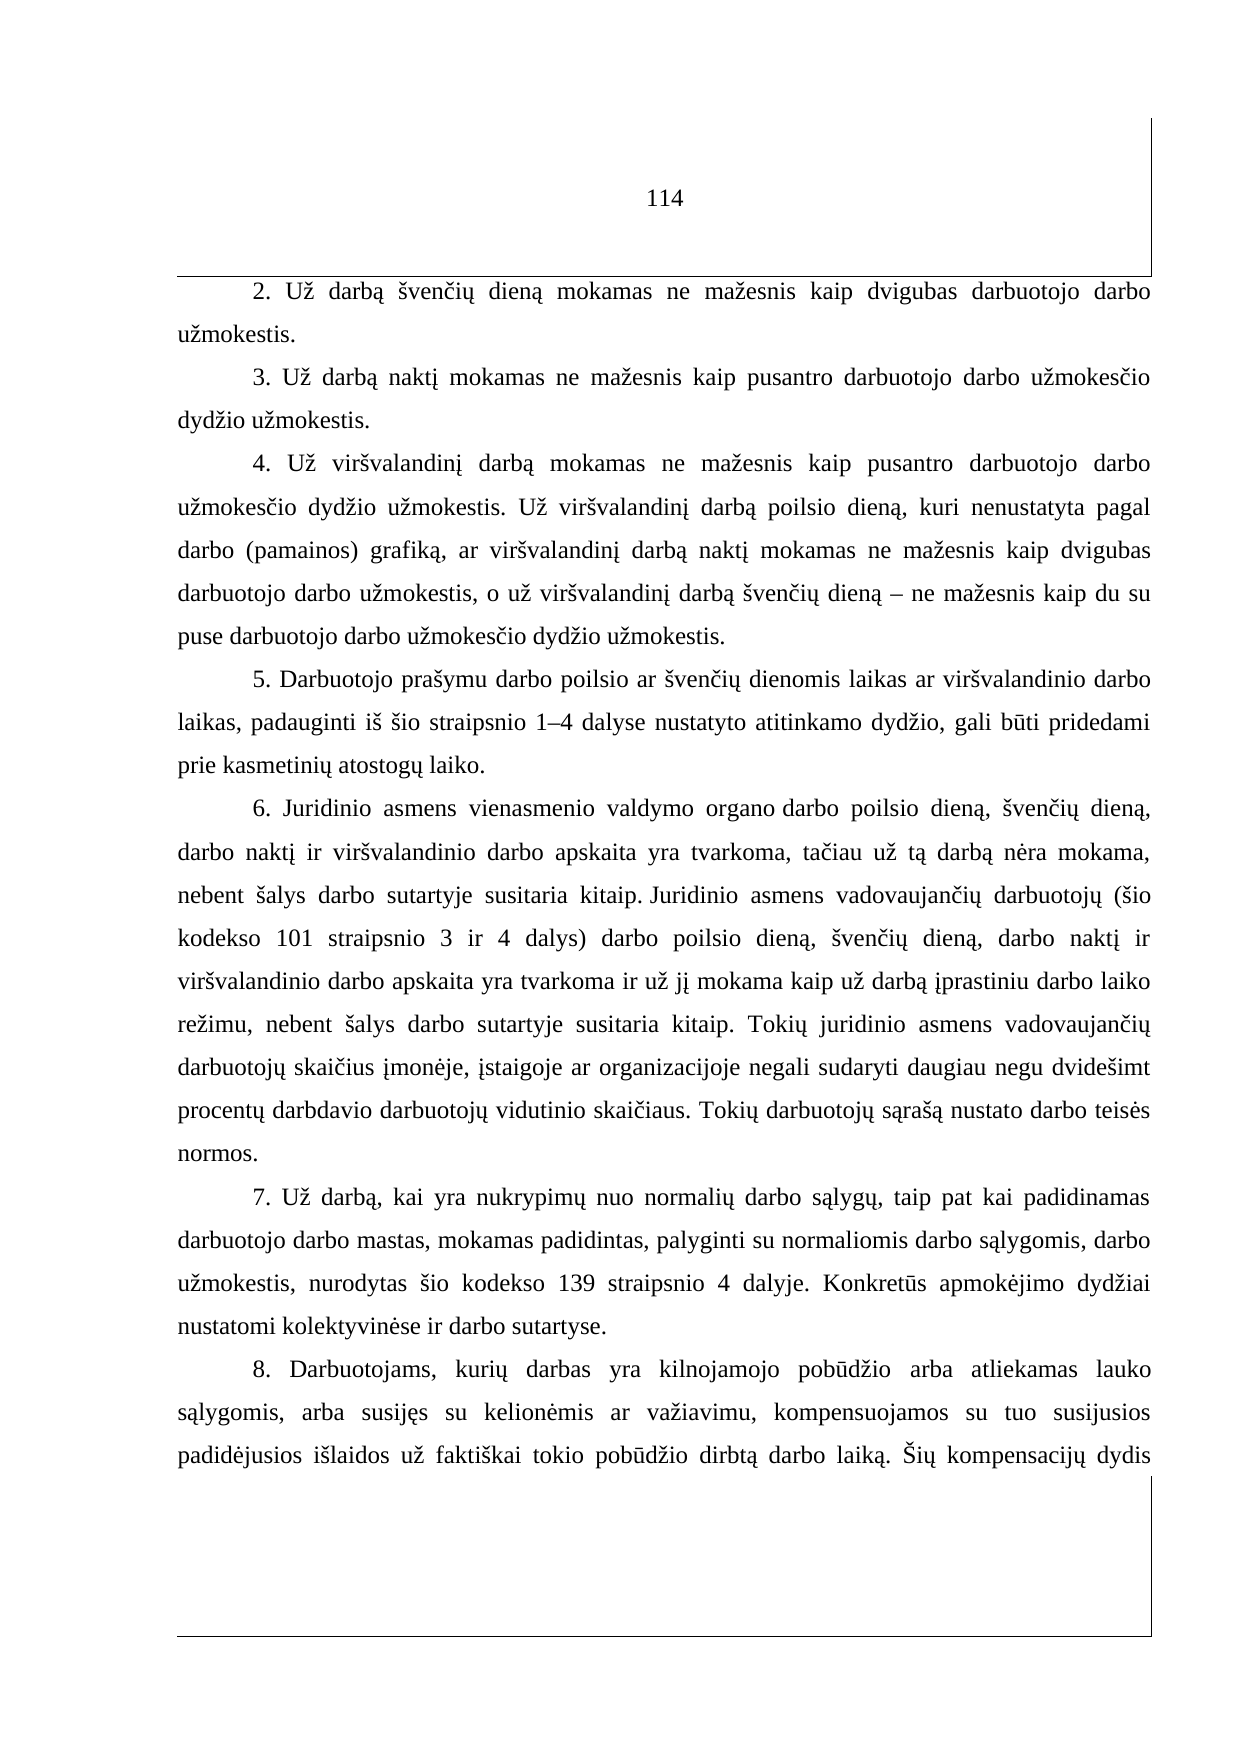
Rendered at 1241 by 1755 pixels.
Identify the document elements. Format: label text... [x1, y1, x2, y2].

text 7. Už darbą, kai yra nukrypimų nuo normalių darbo sąlygų, taip pat kai padidinamas darbuotojo darbo mastas, mokamas padidintas, palyginti su normaliomis darbo sąlygomis, darbo užmokestis, nurodytas šio kodekso 139 straipsnio 4 dalyje. Konkretūs apmokėjimo dydžiai nustatomi kolektyvinėse ir darbo sutartyse. [177, 1182, 1152, 1340]
text 4. Už viršvalandinį darbą mokamas ne mažesnis kaip pusantro darbuotojo darbo užmokesčio dydžio užmokestis. Už viršvalandinį darbą poilsio dieną, kuri nenustatyta pagal darbo (pamainos) grafiką, ar viršvalandinį darbą naktį mokamas ne mažesnis kaip dvigubas darbuotojo darbo užmokestis, o už viršvalandinį darbą švenčių dieną – ne mažesnis kaip du su puse darbuotojo darbo užmokesčio dydžio užmokestis. [177, 448, 1152, 650]
text 8. Darbuotojams, kurių darbas yra kilnojamojo pobūdžio arba atliekamas lauko sąlygomis, arba susijęs su kelionėmis ar važiavimu, kompensuojamos su tuo susijusios padidėjusios išlaidos už faktiškai tokio pobūdžio dirbtą darbo laiką. Šių kompensacijų dydis [177, 1354, 1152, 1469]
text 2. Už darbą švenčių dieną mokamas ne mažesnis kaip dvigubas darbuotojo darbo užmokestis. [177, 276, 1152, 348]
text 5. Darbuotojo prašymu darbo poilsio ar švenčių dienomis laikas ar viršvalandinio darbo laikas, padauginti iš šio straipsnio 1–4 dalyse nustatyto atitinkamo dydžio, gali būti pridedami prie kasmetinių atostogų laiko. [177, 664, 1152, 779]
text 3. Už darbą naktį mokamas ne mažesnis kaip pusantro darbuotojo darbo užmokesčio dydžio užmokestis. [177, 362, 1152, 434]
text 6. Juridinio asmens vienasmenio valdymo organo darbo poilsio dieną, švenčių dieną, darbo naktį ir viršvalandinio darbo apskaita yra tvarkoma, tačiau už tą darbą nėra mokama, nebent šalys darbo sutartyje susitaria kitaip. Juridinio asmens vadovaujančių darbuotojų (šio kodekso 101 straipsnio 3 ir 4 dalys) darbo poilsio dieną, švenčių dieną, darbo naktį ir viršvalandinio darbo apskaita yra tvarkoma ir už jį mokama kaip už darbą įprastiniu darbo laiko režimu, nebent šalys darbo sutartyje susitaria kitaip. Tokių juridinio asmens vadovaujančių darbuotojų skaičius įmonėje, įstaigoje ar organizacijoje negali sudaryti daugiau negu dvidešimt procentų darbdavio darbuotojų vidutinio skaičiaus. Tokių darbuotojų sąrašą nustato darbo teisės normos. [177, 793, 1152, 1167]
